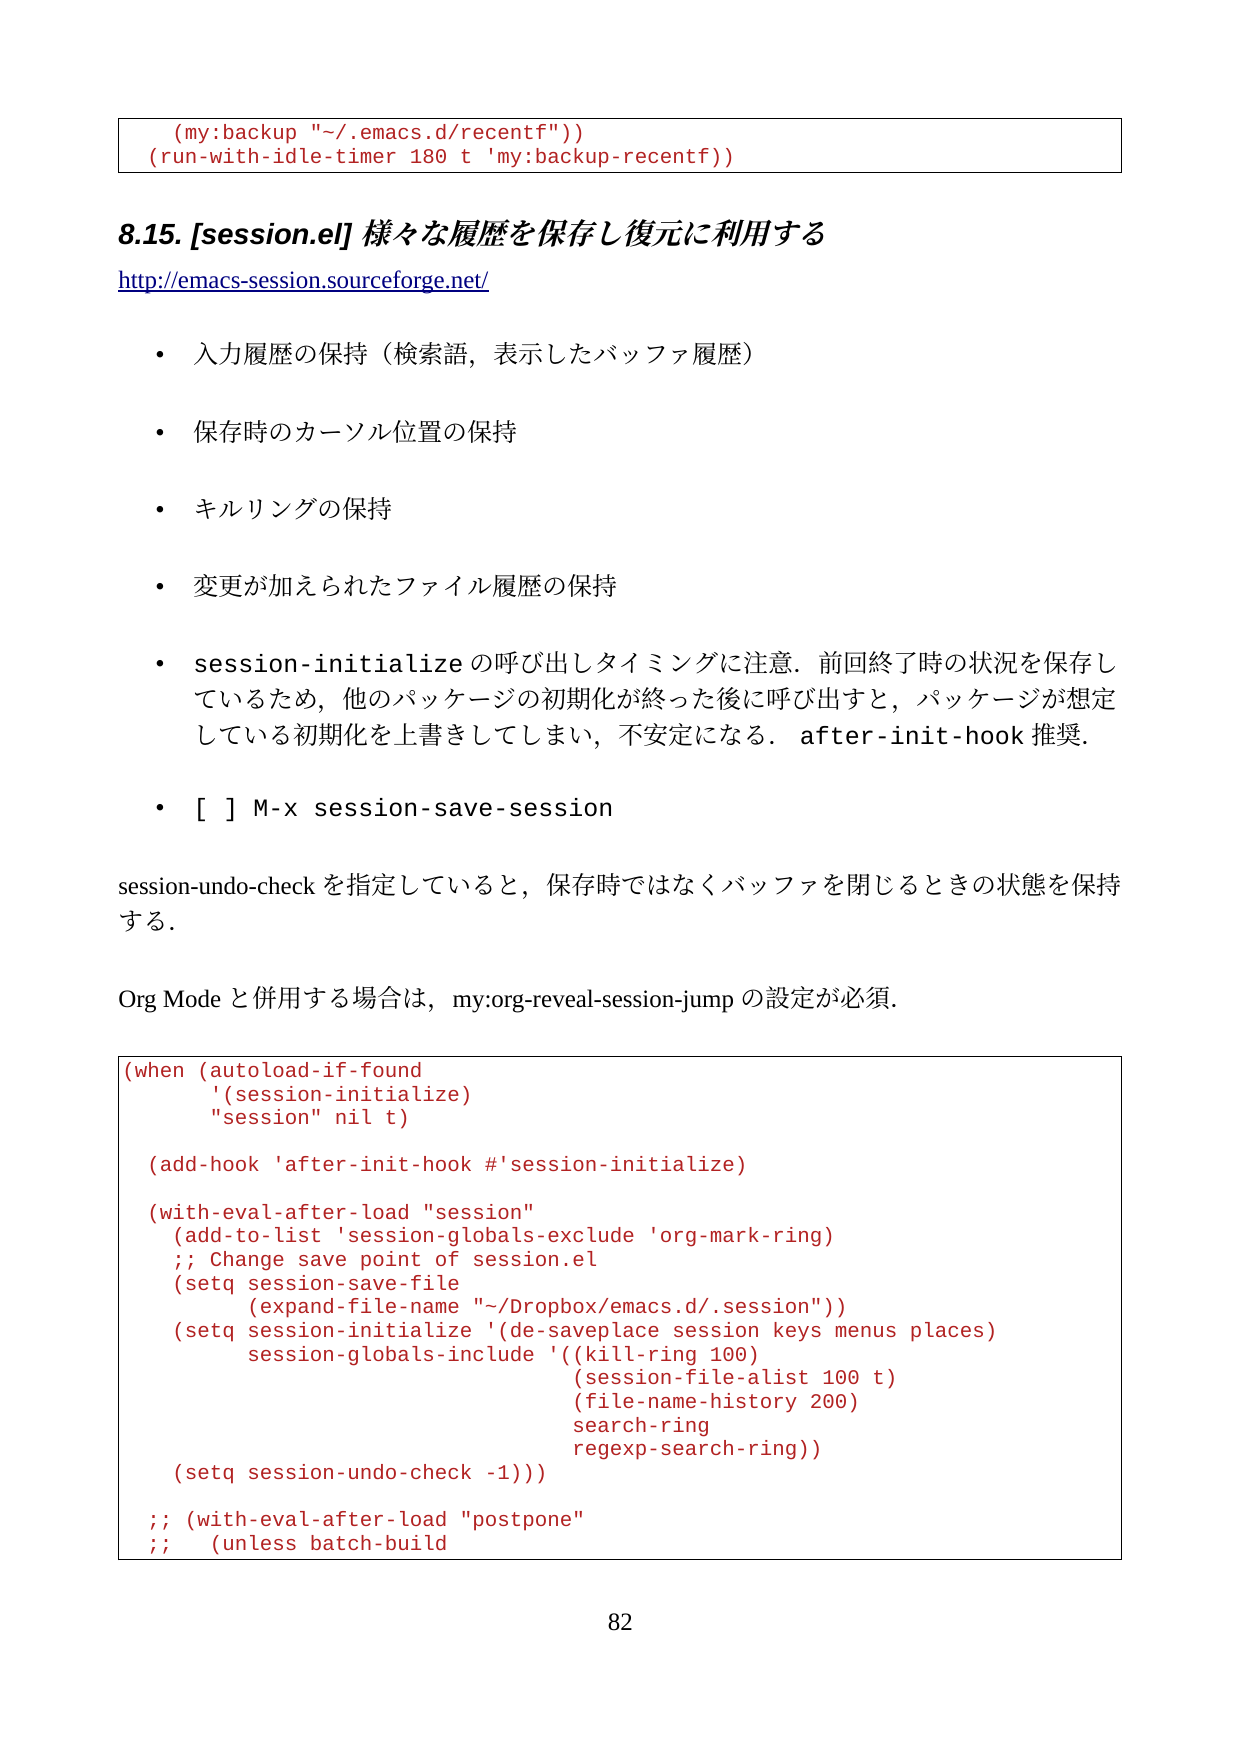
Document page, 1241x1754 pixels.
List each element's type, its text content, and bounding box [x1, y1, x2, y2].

text (file-name-history 200) [119, 1387, 1121, 1411]
text Org Mode と併用する場合は，my:org-reveal-session-jump の設定が必須． [118, 979, 1122, 1043]
text ;; (with-eval-after-load "postpone" [119, 1505, 1121, 1529]
text (with-eval-after-load "session" [119, 1198, 1121, 1221]
list 変更が加えられたファイル履歴の保持 [156, 567, 1122, 631]
list [ ] M-x session-save-session [156, 793, 1122, 853]
text '(session-initialize) [119, 1079, 1121, 1103]
list session-initialize の呼び出しタイミングに注意．前回終了時の状況を保存しているため，他のパッケージの初期化が終った後に呼び出すと，パッケージが想定している初期化を上書きしてしまい，不安定になる． after-init-hook 推奨． [156, 644, 1122, 781]
text (setq session-undo-check -1))) [119, 1458, 1121, 1482]
list キルリングの保持 [156, 489, 1122, 554]
subtitle [session.el] 様々な履歴を保存し復元に利用する [118, 211, 1122, 253]
text (add-to-list 'session-globals-exclude 'org-mark-ring) [119, 1221, 1121, 1245]
text (add-hook 'after-init-hook #'session-initialize) [119, 1151, 1121, 1174]
text (setq session-initialize '(de-saveplace session keys menus places) [119, 1316, 1121, 1340]
text regexp-search-ring)) [119, 1434, 1121, 1458]
text (run-with-idle-timer 180 t 'my:backup-recentf)) [119, 142, 1121, 172]
text (my:backup "~/.emacs.d/recentf")) [119, 119, 1121, 142]
text search-ring [119, 1411, 1121, 1434]
text "session" nil t) [119, 1103, 1121, 1127]
text session-globals-include '((kill-ring 100) [119, 1340, 1121, 1363]
text ;; Change save point of session.el [119, 1245, 1121, 1269]
text http://emacs-session.sourceforge.net/ [118, 265, 1122, 323]
list 保存時のカーソル位置の保持 [156, 412, 1122, 477]
text (expand-file-name "~/Dropbox/emacs.d/.session")) [119, 1292, 1121, 1316]
text (when (autoload-if-found [119, 1057, 1121, 1079]
text ;; (unless batch-build [119, 1529, 1121, 1559]
text (setq session-save-file [119, 1269, 1121, 1292]
list 入力履歴の保持（検索語，表示したバッファ履歴） [156, 335, 1122, 400]
text (session-file-alist 100 t) [119, 1363, 1121, 1387]
text session-undo-check を指定していると，保存時ではなくバッファを閉じるときの状態を保持する． [118, 866, 1122, 966]
